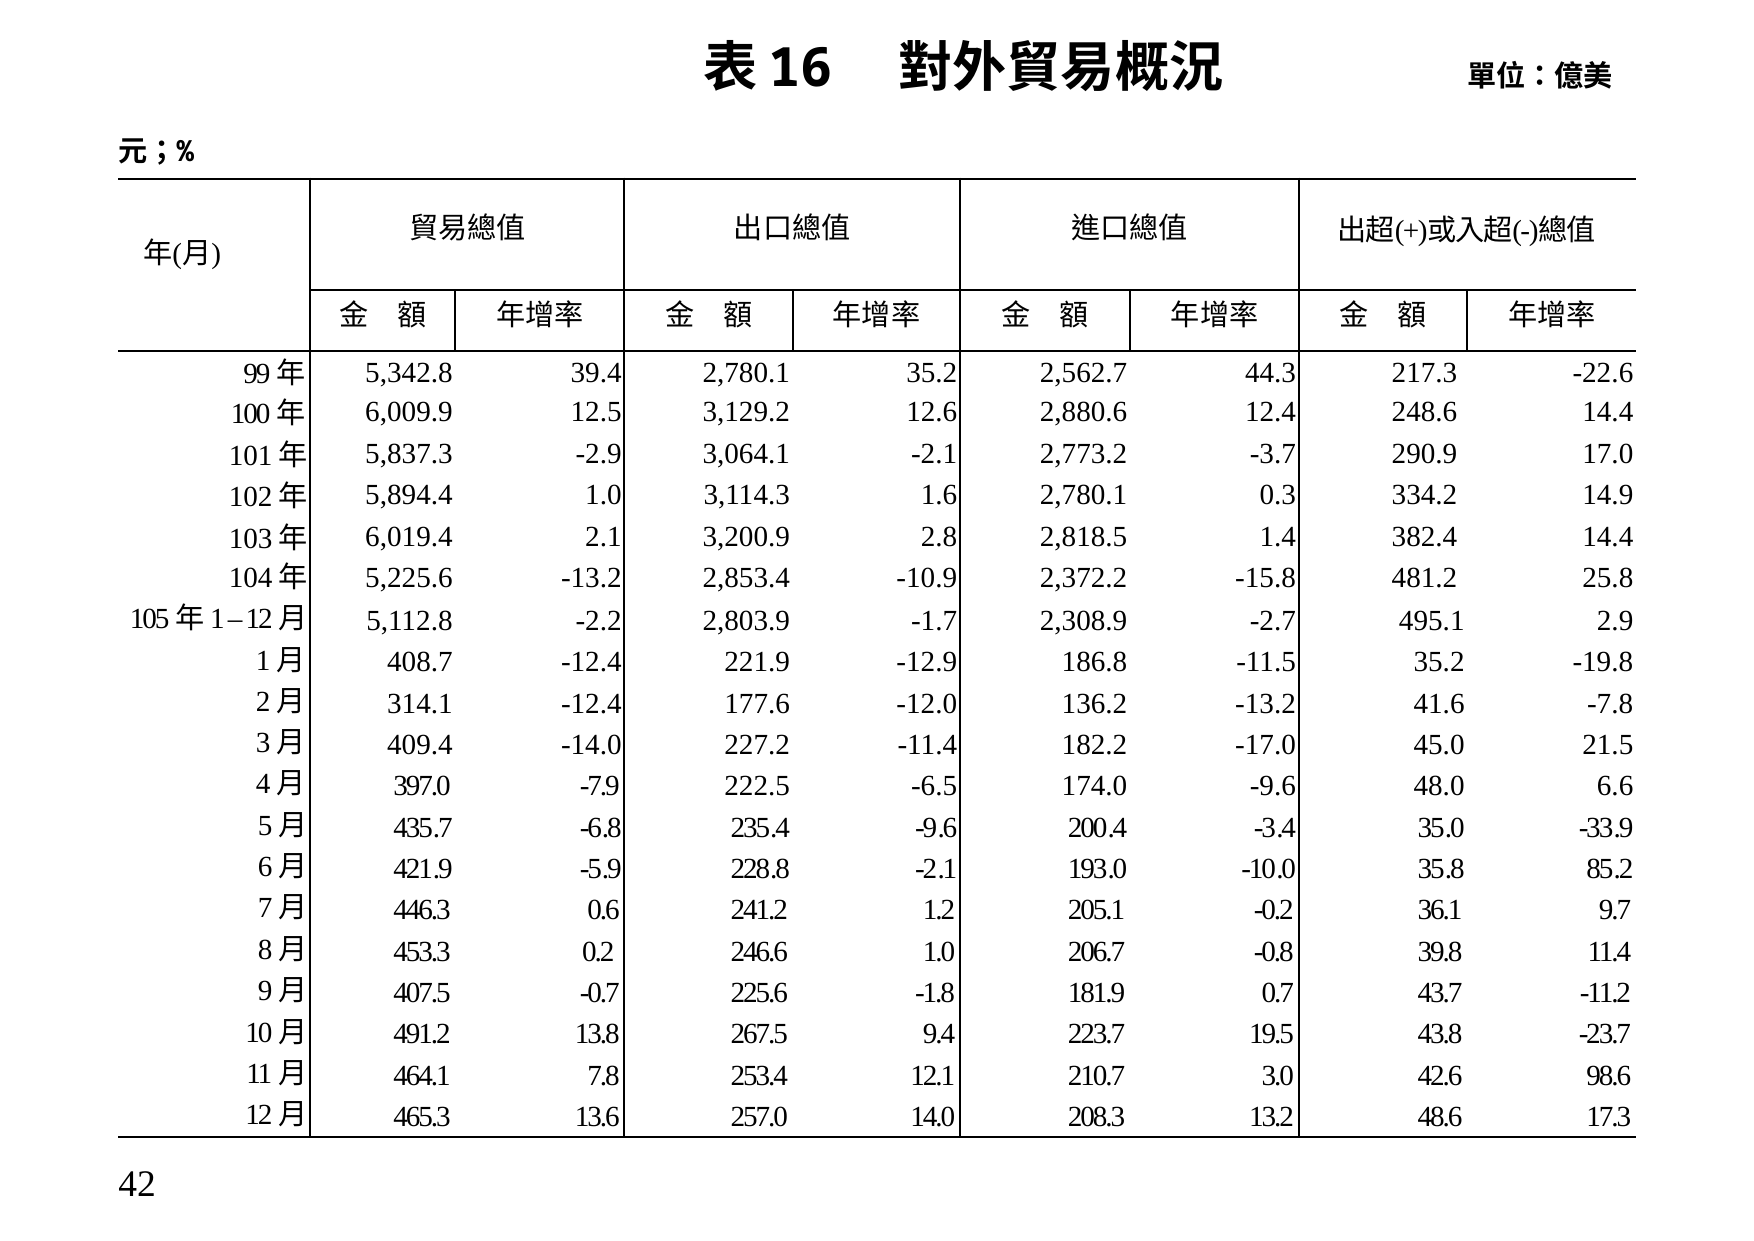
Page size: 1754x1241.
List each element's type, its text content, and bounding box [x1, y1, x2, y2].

table_header 進口總值 [961, 180, 1298, 289]
table_cell 金 額 [961, 291, 1129, 350]
table_cell 10月 [118, 1012, 309, 1053]
table_header 年(月) [118, 180, 309, 289]
table_cell 182.2 [961, 723, 1130, 764]
table_cell -11.4 [793, 723, 959, 764]
table_cell 0.2 [455, 929, 623, 971]
table_cell -14.0 [455, 723, 623, 764]
table_cell -3.7 [1130, 434, 1298, 475]
table_cell 253.4 [625, 1053, 793, 1095]
table_cell 36.1 [1300, 888, 1467, 929]
table_cell 1.0 [455, 475, 623, 516]
table_cell -6.8 [455, 805, 623, 847]
table_cell 105年1 – 12月 [118, 599, 309, 640]
table_cell 481.2 [1300, 558, 1467, 599]
table_cell -13.2 [1130, 681, 1298, 722]
table_cell -12.4 [455, 640, 623, 681]
table_cell -2.7 [1130, 599, 1298, 640]
table_cell 7月 [118, 888, 309, 929]
table_cell -10.9 [793, 558, 959, 599]
table_cell 35.0 [1300, 805, 1467, 847]
table_cell 2,308.9 [961, 599, 1130, 640]
table_cell -2.1 [793, 434, 959, 475]
table_cell 43.8 [1300, 1012, 1467, 1053]
table_cell 6,019.4 [311, 516, 455, 557]
table_cell 1.2 [793, 888, 959, 929]
table_cell -15.8 [1130, 558, 1298, 599]
table_cell 39.8 [1300, 929, 1467, 971]
table_cell 0.6 [455, 888, 623, 929]
table_cell 334.2 [1300, 475, 1467, 516]
table_cell 453.3 [311, 929, 455, 971]
table_cell 290.9 [1300, 434, 1467, 475]
table_cell -7.8 [1467, 681, 1636, 722]
table_cell 12.1 [793, 1053, 959, 1095]
table_cell 13.6 [455, 1095, 623, 1136]
table_cell 205.1 [961, 888, 1130, 929]
table_cell 17.3 [1467, 1095, 1636, 1136]
table_cell 0.7 [1130, 971, 1298, 1012]
table_cell 221.9 [625, 640, 793, 681]
table_cell 193.0 [961, 847, 1130, 888]
table_cell 5,894.4 [311, 475, 455, 516]
table_cell 1.4 [1130, 516, 1298, 557]
table_cell 382.4 [1300, 516, 1467, 557]
table_cell 2,562.7 [961, 352, 1130, 391]
table_cell -33.9 [1467, 805, 1636, 847]
table_header 貿易總值 [311, 180, 623, 289]
table_cell 2,880.6 [961, 391, 1130, 433]
table_cell 金 額 [625, 291, 792, 350]
table_cell 210.7 [961, 1053, 1130, 1095]
table_cell 3月 [118, 723, 309, 764]
table_header 出超(+)或入超(-)總值 [1300, 180, 1636, 289]
table_cell 12.6 [793, 391, 959, 433]
table_cell -13.2 [455, 558, 623, 599]
table_cell 13.2 [1130, 1095, 1298, 1136]
table_cell -12.0 [793, 681, 959, 722]
table_cell 206.7 [961, 929, 1130, 971]
table_cell 年增率 [794, 291, 959, 350]
table_cell 2.9 [1467, 599, 1636, 640]
table_cell 101年 [118, 434, 309, 475]
table_cell 225.6 [625, 971, 793, 1012]
table_cell 年增率 [1131, 291, 1298, 350]
table_cell 397.0 [311, 764, 455, 805]
table_header 出口總值 [625, 180, 959, 289]
table_cell 7.8 [455, 1053, 623, 1095]
table_cell 25.8 [1467, 558, 1636, 599]
table_cell 98.6 [1467, 1053, 1636, 1095]
table_cell 435.7 [311, 805, 455, 847]
table_cell 228.8 [625, 847, 793, 888]
table_cell 314.1 [311, 681, 455, 722]
table_cell 9月 [118, 971, 309, 1012]
table_cell -5.9 [455, 847, 623, 888]
table_cell -1.7 [793, 599, 959, 640]
table_cell 465.3 [311, 1095, 455, 1136]
table_cell 6.6 [1467, 764, 1636, 805]
table_cell 8月 [118, 929, 309, 971]
table_cell 5,342.8 [311, 352, 455, 391]
table_cell 99年 [118, 352, 309, 391]
table_cell 3,114.3 [625, 475, 793, 516]
table_cell 5,225.6 [311, 558, 455, 599]
table_cell 12月 [118, 1095, 309, 1136]
table_cell 21.5 [1467, 723, 1636, 764]
table_cell 257.0 [625, 1095, 793, 1136]
table_cell 446.3 [311, 888, 455, 929]
table_cell 48.6 [1300, 1095, 1467, 1136]
table_cell -11.5 [1130, 640, 1298, 681]
table_cell -12.9 [793, 640, 959, 681]
table_cell 12.4 [1130, 391, 1298, 433]
table_cell 13.8 [455, 1012, 623, 1053]
table_cell 409.4 [311, 723, 455, 764]
table_cell -3.4 [1130, 805, 1298, 847]
table_cell 181.9 [961, 971, 1130, 1012]
table_cell 0.3 [1130, 475, 1298, 516]
table_cell 14.4 [1467, 391, 1636, 433]
table_cell 104年 [118, 558, 309, 599]
table_cell 241.2 [625, 888, 793, 929]
table_cell 4月 [118, 764, 309, 805]
table_cell 5,837.3 [311, 434, 455, 475]
table_cell 2,818.5 [961, 516, 1130, 557]
table_cell 19.5 [1130, 1012, 1298, 1053]
table_cell 208.3 [961, 1095, 1130, 1136]
table_cell 1.0 [793, 929, 959, 971]
table_cell 5月 [118, 805, 309, 847]
table_cell 222.5 [625, 764, 793, 805]
table_cell 金 額 [311, 291, 454, 350]
table_cell 35.2 [1300, 640, 1467, 681]
table_cell 39.4 [455, 352, 623, 391]
table_cell 408.7 [311, 640, 455, 681]
table_cell 42.6 [1300, 1053, 1467, 1095]
table_cell 407.5 [311, 971, 455, 1012]
table_cell 2,773.2 [961, 434, 1130, 475]
table_cell 2.8 [793, 516, 959, 557]
table_cell 3,200.9 [625, 516, 793, 557]
table_cell -2.2 [455, 599, 623, 640]
table_cell -0.2 [1130, 888, 1298, 929]
table_cell 3,129.2 [625, 391, 793, 433]
table_cell 2,853.4 [625, 558, 793, 599]
table_cell 2,372.2 [961, 558, 1130, 599]
table_cell 2.1 [455, 516, 623, 557]
table_cell -7.9 [455, 764, 623, 805]
table_cell 2月 [118, 681, 309, 722]
table_cell -2.9 [455, 434, 623, 475]
table_cell 金 額 [1300, 291, 1466, 350]
table_cell 9.7 [1467, 888, 1636, 929]
table_cell 2,803.9 [625, 599, 793, 640]
table_cell 227.2 [625, 723, 793, 764]
table_cell 2,780.1 [625, 352, 793, 391]
table_cell 41.6 [1300, 681, 1467, 722]
table_cell 267.5 [625, 1012, 793, 1053]
table_cell 14.4 [1467, 516, 1636, 557]
table_cell 11月 [118, 1053, 309, 1095]
table_cell -0.7 [455, 971, 623, 1012]
table_cell -22.6 [1467, 352, 1636, 391]
table_cell 11.4 [1467, 929, 1636, 971]
table_cell 495.1 [1300, 599, 1467, 640]
table_cell 5,112.8 [311, 599, 455, 640]
table_cell 491.2 [311, 1012, 455, 1053]
table_cell 1.6 [793, 475, 959, 516]
table_cell -9.6 [793, 805, 959, 847]
table_cell 248.6 [1300, 391, 1467, 433]
subtitle 表16 對外貿易概況 單位：億美元；% [118, 24, 1636, 178]
table_cell 43.7 [1300, 971, 1467, 1012]
table_cell 200.4 [961, 805, 1130, 847]
table_cell -10.0 [1130, 847, 1298, 888]
table_cell 44.3 [1130, 352, 1298, 391]
table_cell -19.8 [1467, 640, 1636, 681]
table_cell 177.6 [625, 681, 793, 722]
table_cell -6.5 [793, 764, 959, 805]
table_cell 100年 [118, 391, 309, 433]
table_cell -23.7 [1467, 1012, 1636, 1053]
table_cell -9.6 [1130, 764, 1298, 805]
table_cell 35.8 [1300, 847, 1467, 888]
table_cell -0.8 [1130, 929, 1298, 971]
table_cell 103年 [118, 516, 309, 557]
table_cell -12.4 [455, 681, 623, 722]
table_cell 186.8 [961, 640, 1130, 681]
table_cell 年增率 [456, 291, 623, 350]
table_cell 17.0 [1467, 434, 1636, 475]
table_cell 年增率 [1468, 291, 1636, 350]
table_cell -17.0 [1130, 723, 1298, 764]
table_cell 3,064.1 [625, 434, 793, 475]
table_cell [118, 289, 309, 350]
table_cell 217.3 [1300, 352, 1467, 391]
table_cell 102年 [118, 475, 309, 516]
table_cell -11.2 [1467, 971, 1636, 1012]
table_cell 45.0 [1300, 723, 1467, 764]
table_cell 246.6 [625, 929, 793, 971]
table_cell 48.0 [1300, 764, 1467, 805]
table_cell 1月 [118, 640, 309, 681]
table_cell 35.2 [793, 352, 959, 391]
table_cell 14.9 [1467, 475, 1636, 516]
table_cell 3.0 [1130, 1053, 1298, 1095]
table_cell 223.7 [961, 1012, 1130, 1053]
table_cell 9.4 [793, 1012, 959, 1053]
table_cell 235.4 [625, 805, 793, 847]
table_cell 6,009.9 [311, 391, 455, 433]
table_cell 174.0 [961, 764, 1130, 805]
table_cell 464.1 [311, 1053, 455, 1095]
table_cell 12.5 [455, 391, 623, 433]
table_cell -1.8 [793, 971, 959, 1012]
table_cell 14.0 [793, 1095, 959, 1136]
table_cell 85.2 [1467, 847, 1636, 888]
table_cell 136.2 [961, 681, 1130, 722]
table_cell 421.9 [311, 847, 455, 888]
table_cell 2,780.1 [961, 475, 1130, 516]
table_cell 6月 [118, 847, 309, 888]
table_cell -2.1 [793, 847, 959, 888]
